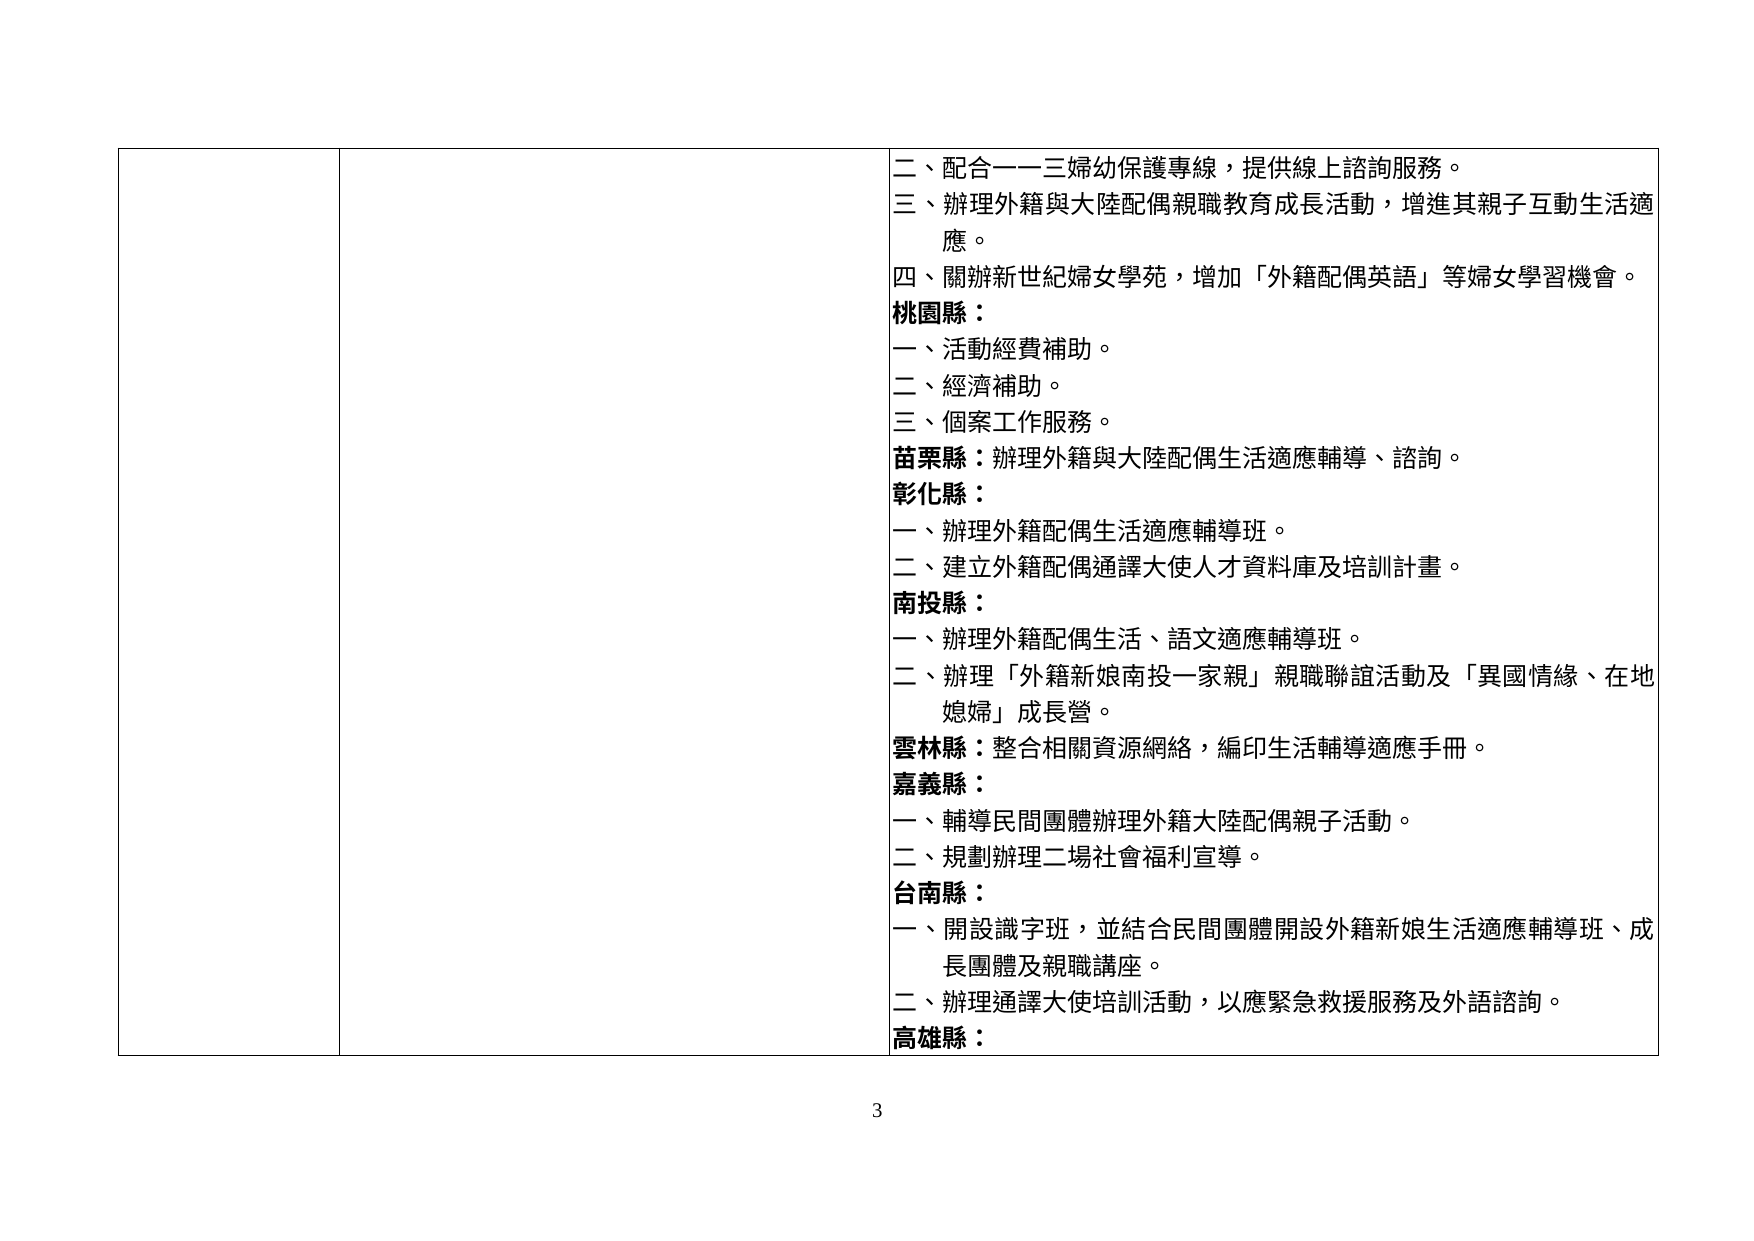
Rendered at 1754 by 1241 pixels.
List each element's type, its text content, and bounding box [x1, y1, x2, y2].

table_cell 二、配合一一三婦幼保護專線，提供線上諮詢服務。 三、辦理外籍與大陸配偶親職教育成長活動，增進其親子互動生活適應。 四、關辦新世紀婦女學苑，增加「外籍配偶英語」等婦女學習機會。 桃園縣： 一、活動經費補助。 二、經濟補助。 三、個案工作服務。 苗栗縣：辦理外籍與大陸配偶生活適應輔導、諮詢。 彰化縣： 一、辦理外籍配偶生活適應輔導班。 二、建立外籍配偶通譯大使人才資料庫及培訓計畫。 南投縣： 一、辦理外籍配偶生活、語文適應輔導班。 二、辦理「外籍新娘南投一家親」親職聯誼活動及「異國情緣、在地媳婦」成長營。 雲林縣：整合相關資源網絡，編印生活輔導適應手冊。 嘉義縣： 一、輔導民間團體辦理外籍大陸配偶親子活動。 二、規劃辦理二場社會福利宣導。 台南縣： 一、開設識字班，並結合民間團體開設外籍新娘生活適應輔導班、成長團體及親職講座。 二、辦理通譯大使培訓活動，以應緊急救援服務及外語諮詢。 高雄縣： [890, 149, 1658, 1055]
table_cell [119, 149, 339, 1055]
table_cell [340, 149, 889, 1055]
